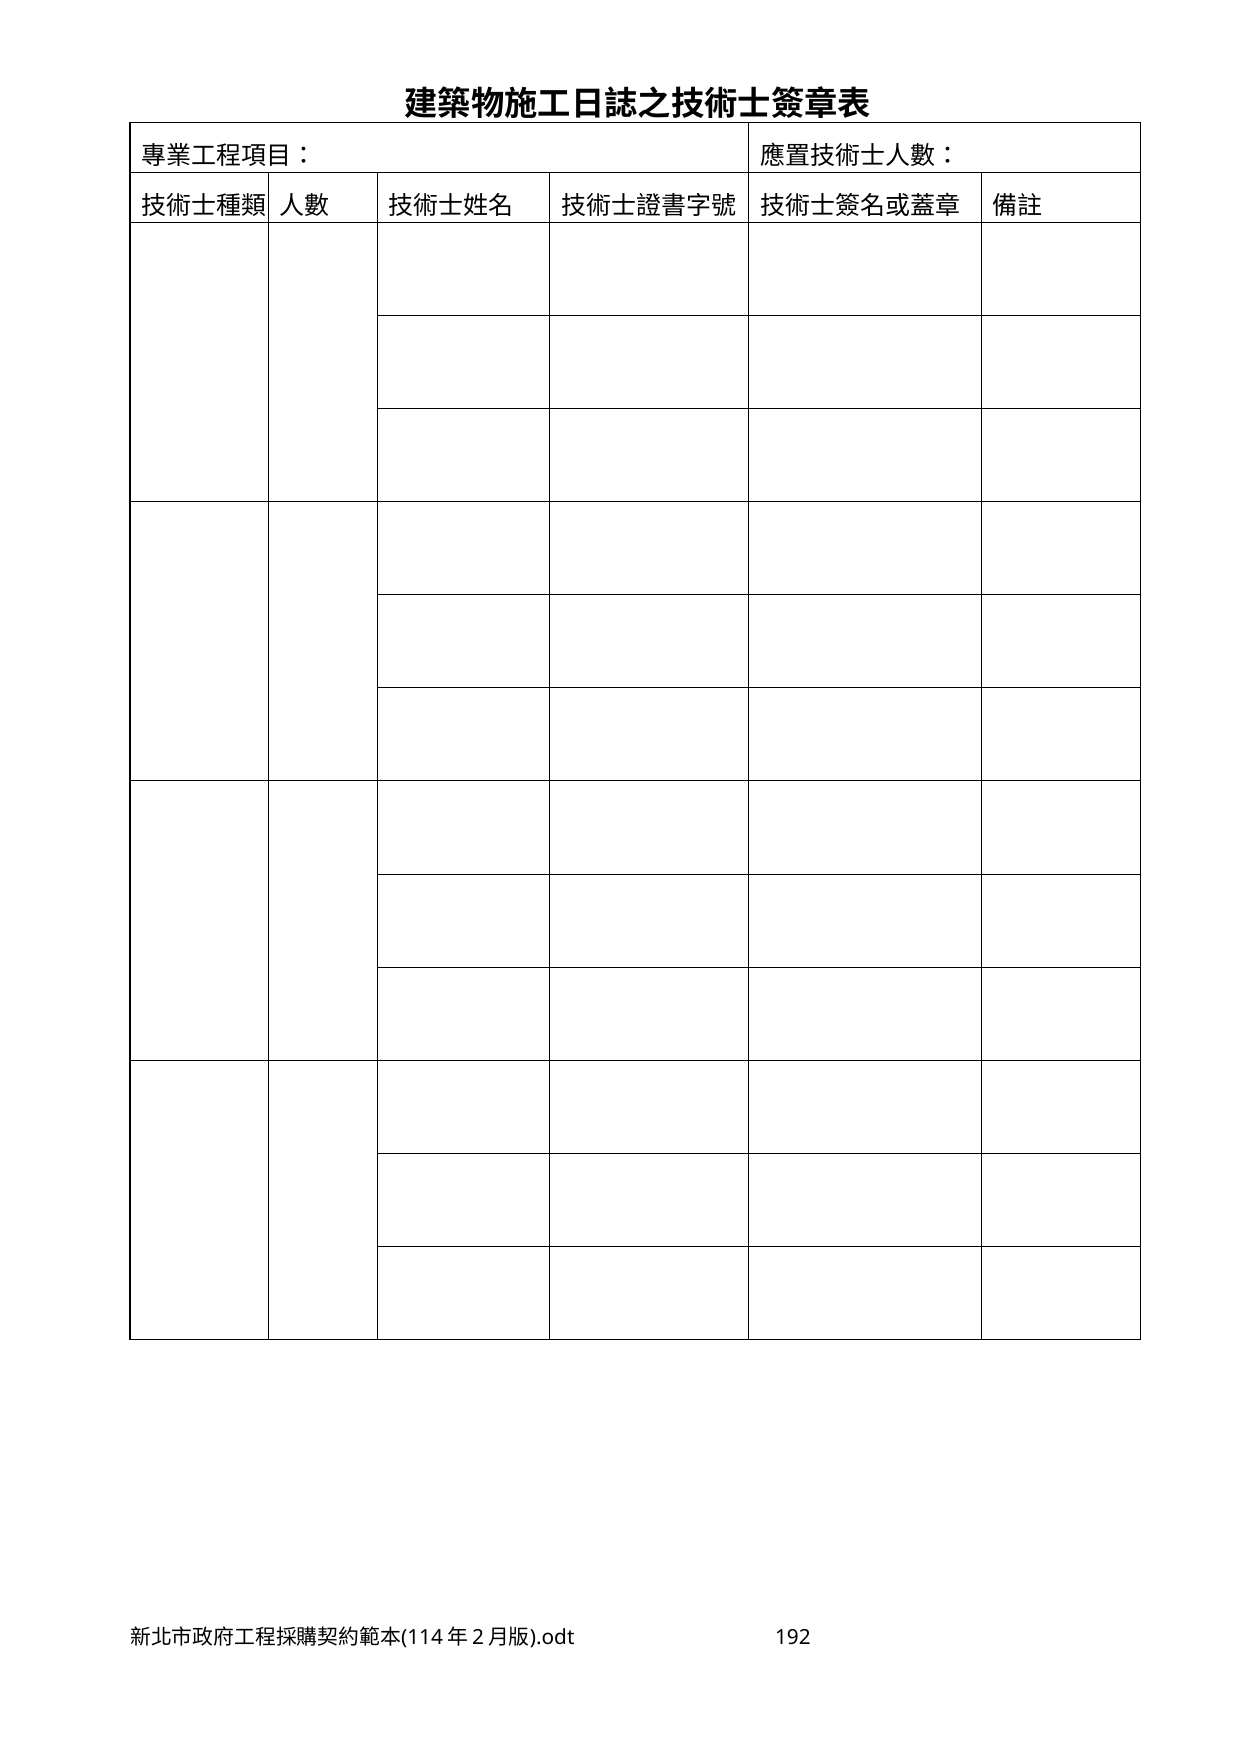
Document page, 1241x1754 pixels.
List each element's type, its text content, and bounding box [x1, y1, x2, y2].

table_cell [749, 1061, 981, 1153]
table_cell [749, 595, 981, 687]
table_cell [749, 781, 981, 873]
table_cell [131, 1061, 268, 1339]
table_cell [749, 223, 981, 315]
table_cell [378, 595, 549, 687]
table_cell 技術士姓名 [378, 173, 549, 222]
table_cell [550, 316, 748, 408]
table_cell [550, 1154, 748, 1246]
table_cell [550, 875, 748, 967]
table_cell [550, 688, 748, 780]
table_cell [378, 223, 549, 315]
table_cell [269, 1061, 377, 1339]
table_cell [982, 688, 1140, 780]
table_cell 人數 [269, 173, 377, 222]
table_cell [550, 781, 748, 873]
table_cell [269, 781, 377, 1060]
table_cell [550, 502, 748, 594]
table_cell 技術士種類 [131, 173, 268, 222]
table_cell [550, 1247, 748, 1339]
table_cell [982, 875, 1140, 967]
table_cell [378, 781, 549, 873]
table_cell 技術士簽名或蓋章 [749, 173, 981, 222]
table_cell [982, 316, 1140, 408]
table_cell [378, 968, 549, 1060]
table_cell [550, 1061, 748, 1153]
table_cell [378, 409, 549, 501]
table_cell [378, 875, 549, 967]
table_cell [378, 316, 549, 408]
table_cell [982, 595, 1140, 687]
table_cell [550, 968, 748, 1060]
table_cell [550, 595, 748, 687]
table_cell [982, 223, 1140, 315]
table_cell [749, 409, 981, 501]
table_cell [269, 223, 377, 501]
table_cell [378, 1247, 549, 1339]
table_cell [378, 688, 549, 780]
table_cell 技術士證書字號 [550, 173, 748, 222]
table_cell [749, 968, 981, 1060]
table_cell 備註 [982, 173, 1140, 222]
text 建築物施工日誌之技術士簽章表 [130, 89, 1145, 122]
table_cell [131, 502, 268, 780]
table_cell [982, 781, 1140, 873]
table_cell [131, 781, 268, 1060]
table_cell [749, 1154, 981, 1246]
table_cell [749, 1247, 981, 1339]
table_cell [550, 223, 748, 315]
table_cell [378, 1154, 549, 1246]
table_cell [378, 502, 549, 594]
table_cell [749, 688, 981, 780]
table_cell [749, 875, 981, 967]
table_cell [982, 1247, 1140, 1339]
table_cell [269, 502, 377, 780]
table_cell [982, 1154, 1140, 1246]
table_header 應置技術士人數： [749, 123, 1140, 172]
table_header 專業工程項目： [131, 123, 748, 172]
table_cell [982, 968, 1140, 1060]
table_cell [378, 1061, 549, 1153]
table_cell [131, 223, 268, 501]
table_cell [749, 502, 981, 594]
table_cell [982, 1061, 1140, 1153]
table_cell [749, 316, 981, 408]
table_cell [982, 409, 1140, 501]
table_cell [550, 409, 748, 501]
table_cell [982, 502, 1140, 594]
